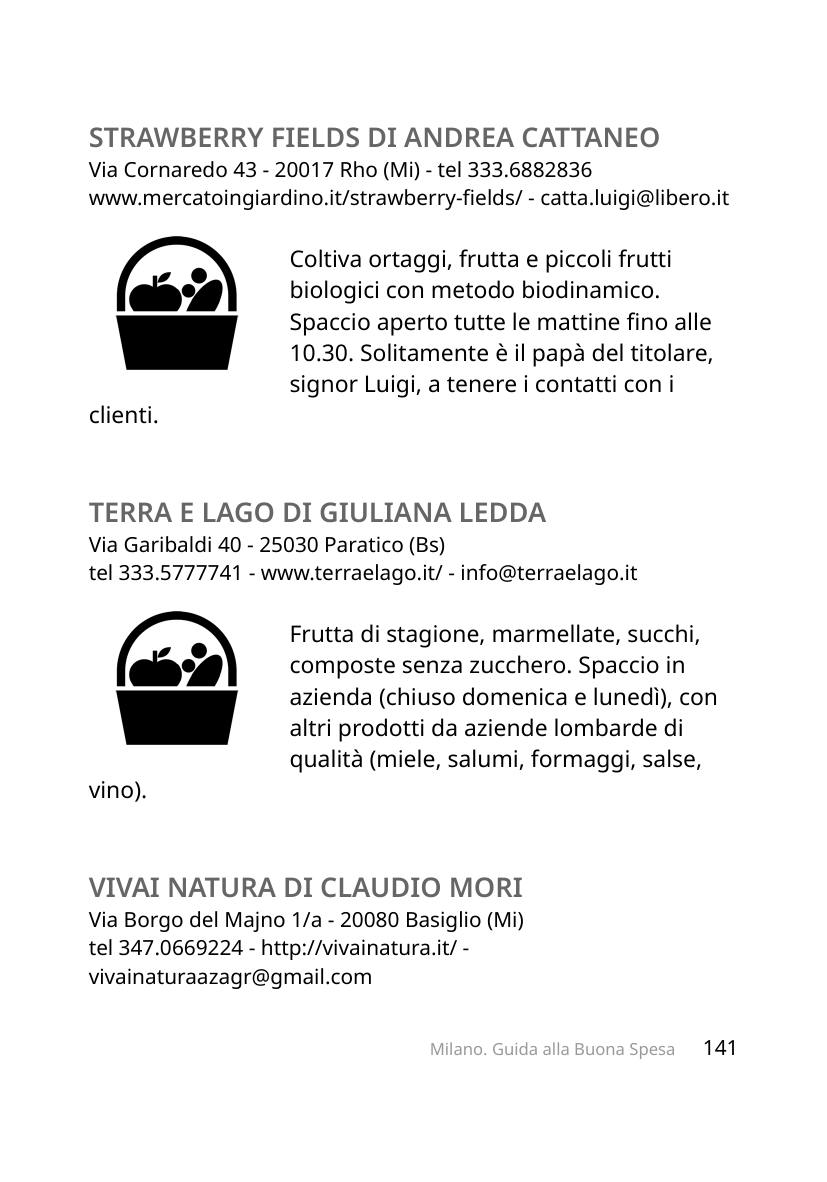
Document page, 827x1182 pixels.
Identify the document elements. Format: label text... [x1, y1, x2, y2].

title Vivai Natura di Claudio Mori [88, 868, 738, 905]
text Via Borgo del Majno 1/a - 20080 Basiglio (Mi) [88, 905, 738, 933]
text Via Garibaldi 40 - 25030 Paratico (Bs) [88, 530, 738, 558]
text Frutta di stagione, marmellate, succhi, composte senza zucchero. Spaccio in azienda (chiuso domenica e lunedì), con altri prodotti da aziende lombarde di qualità (miele, salumi, formaggi, salse, vino). [88, 618, 738, 806]
picture [88, 586, 266, 764]
text tel 333.5777741 - www.terraelago.it/ - info@terraelago.it [88, 558, 738, 587]
title Terra e Lago di Giuliana Ledda [88, 493, 738, 530]
text Coltiva ortaggi, frutta e piccoli frutti biologici con metodo biodinamico. Spaccio aperto tutte le mattine fino alle 10.30. Solitamente è il papà del titolare, signor Luigi, a tenere i contatti con i clienti. [88, 243, 738, 431]
title Strawberry Fields di Andrea Cattaneo [88, 118, 738, 155]
text Via Cornaredo 43 - 20017 Rho (Mi) - tel 333.6882836 www.mercatoingiardino.it/strawberry-fields/ - catta.luigi@libero.it [88, 155, 738, 212]
picture [88, 211, 266, 389]
text tel 347.0669224 - http://vivainatura.it/ - vivainaturaazagr@gmail.com [88, 933, 738, 990]
